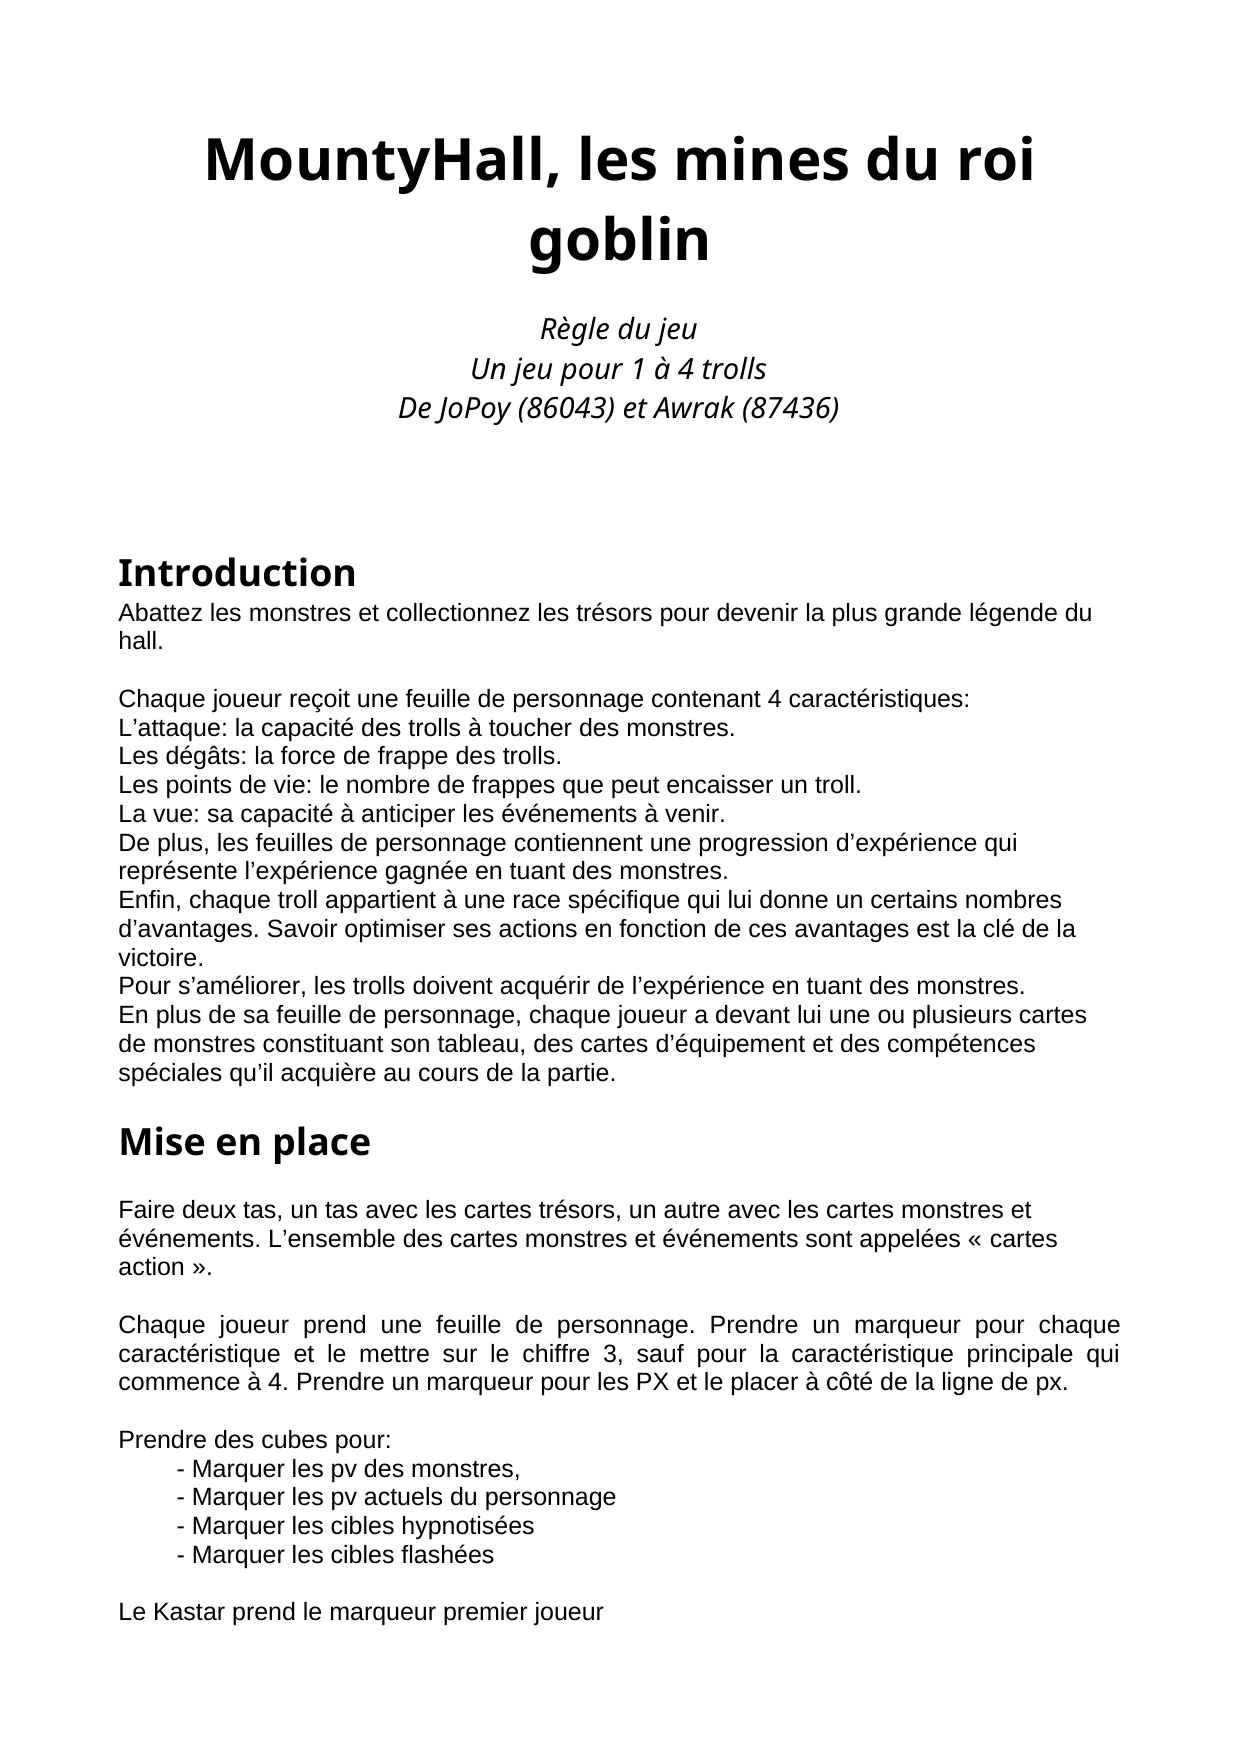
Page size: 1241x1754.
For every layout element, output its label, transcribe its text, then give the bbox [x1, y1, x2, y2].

text Chaque joueur prend une feuille de personnage. Prendre un marqueur pour chaque caractéristique et le mettre sur le chiffre 3, sauf pour la caractéristique principale qui commence à 4. Prendre un marqueur pour les PX et le placer à côté de la ligne de px. [118, 1310, 1122, 1396]
text Abattez les monstres et collectionnez les trésors pour devenir la plus grande légende du hall. [118, 597, 1122, 655]
text De JoPoy (86043) et Awrak (87436) [118, 388, 1122, 427]
text En plus de sa feuille de personnage, chaque joueur a devant lui une ou plusieurs cartes de monstres constituant son tableau, des cartes d’équipement et des compétences spéciales qu’il acquière au cours de la partie. [118, 1000, 1122, 1086]
text Introduction [118, 546, 1122, 597]
text MountyHall, les mines du roi goblin [118, 118, 1122, 277]
text Faire deux tas, un tas avec les cartes trésors, un autre avec les cartes monstres et événements. L’ensemble des cartes monstres et événements sont appelées « cartes action ». [118, 1195, 1122, 1281]
text La vue: sa capacité à anticiper les événements à venir. [118, 799, 1122, 827]
text Règle du jeu [118, 308, 1122, 348]
text De plus, les feuilles de personnage contiennent une progression d’expérience qui représente l’expérience gagnée en tuant des monstres. [118, 827, 1122, 885]
text - Marquer les pv des monstres, [118, 1453, 1122, 1482]
text - Marquer les pv actuels du personnage [118, 1482, 1122, 1511]
text Pour s’améliorer, les trolls doivent acquérir de l’expérience en tuant des monstres. [118, 971, 1122, 1000]
text - Marquer les cibles flashées [118, 1540, 1122, 1568]
text - Marquer les cibles hypnotisées [118, 1511, 1122, 1540]
text Prendre des cubes pour: [118, 1425, 1122, 1453]
text Le Kastar prend le marqueur premier joueur [118, 1597, 1122, 1626]
text Mise en place [118, 1115, 1122, 1166]
text Enfin, chaque troll appartient à une race spécifique qui lui donne un certains nombres d’avantages. Savoir optimiser ses actions en fonction de ces avantages est la clé de la victoire. [118, 885, 1122, 971]
text L’attaque: la capacité des trolls à toucher des monstres. [118, 712, 1122, 741]
text Les dégâts: la force de frappe des trolls. [118, 741, 1122, 770]
text Chaque joueur reçoit une feuille de personnage contenant 4 caractéristiques: [118, 684, 1122, 712]
text Les points de vie: le nombre de frappes que peut encaisser un troll. [118, 770, 1122, 799]
text Un jeu pour 1 à 4 trolls [118, 348, 1122, 388]
